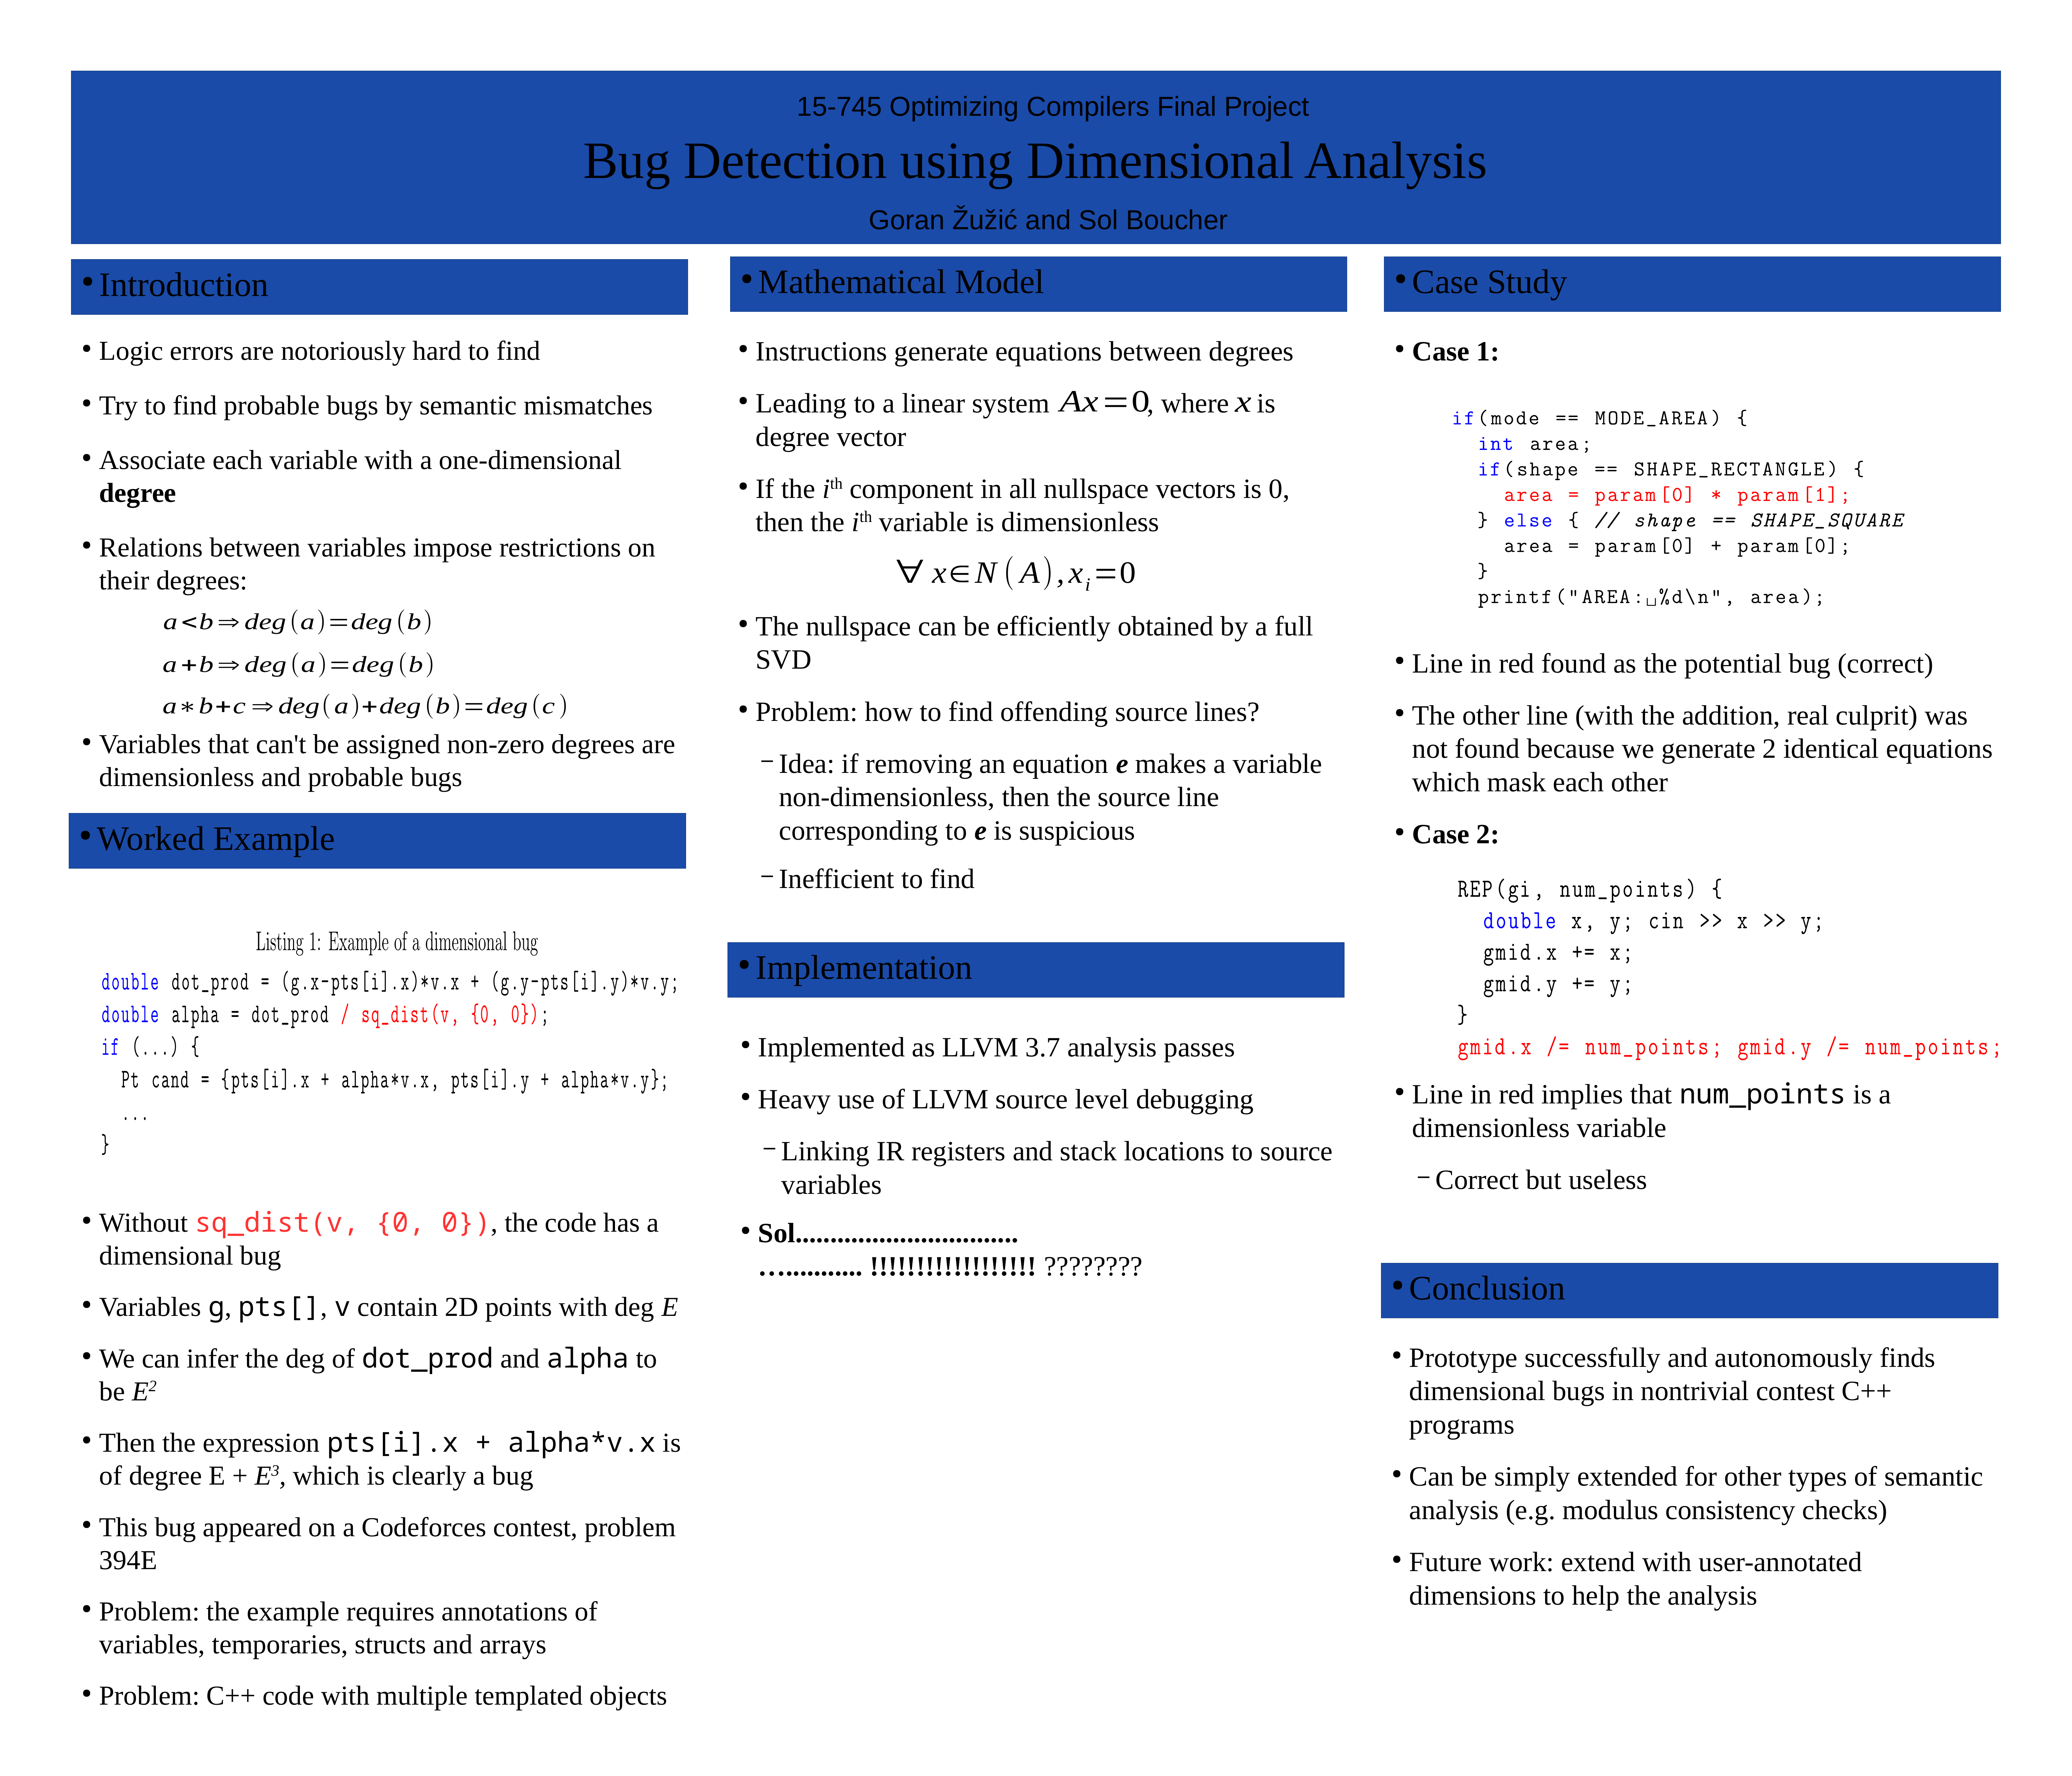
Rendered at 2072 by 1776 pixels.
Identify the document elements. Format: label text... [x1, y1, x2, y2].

list Conclusion [1381, 1263, 1998, 1318]
chart [155, 651, 442, 678]
text_box Goran Žužić and Sol Boucher [686, 202, 1411, 238]
picture [1406, 345, 2048, 627]
chart [156, 608, 440, 635]
list Prototype successfully and autonomously finds dimensional bugs in nontrivial contest C++ programs Can be simply extended for other types of semantic analysis (e.g. modulus consistency checks) Future work: extend with user-annotated dimensions to help the analysis [1381, 1336, 1998, 1673]
chart [155, 692, 575, 720]
list Without sq_dist(v, {0, 0}), the code has a dimensional bug Variables g, pts[], v contain 2D points with deg E We can infer the deg of dot_prod and alpha to be E2 Then the expression pts[i].x + alpha*v.x is of degree E + E3, which is clearly a bug This bug appeared on a Codeforces contest, problem 394E Problem: the example requires annotations of variables, temporaries, structs and arrays Problem: C++ code with multiple templated objects [71, 1150, 688, 1599]
text_box 15-745 Optimizing Compilers Final Project [765, 88, 1342, 125]
list Instructions generate equations between degrees Leading to a linear system , where is degree vector If the ith component in all nullspace vectors is 0, then the ith variable is dimensionless The nullspace can be efficiently obtained by a full SVD Problem: how to find offending source lines? Idea: if removing an equation e makes a variable non-dimensionless, then the source line corresponding to e is suspicious Inefficient to find [728, 330, 1344, 923]
list Implementation [728, 942, 1344, 998]
picture [24, 898, 770, 1209]
list Worked Example [69, 813, 686, 869]
title Bug Detection using Dimensional Analysis [71, 71, 2001, 244]
list Case 1: Line in red found as the potential bug (correct) The other line (with the addition, real culprit) was not found because we generate 2 identical equations which mask each other Case 2: Line in red implies that num_points is a dimensionless variable Correct but useless [1384, 330, 2001, 923]
chart [887, 554, 1145, 594]
list Mathematical Model [730, 257, 1347, 312]
list Logic errors are notoriously hard to find Try to find probable bugs by semantic mismatches Associate each variable with a one-dimensional degree Relations between variables impose restrictions on their degrees: Variables that can't be assigned non-zero degrees are dimensionless and probable bugs [71, 330, 688, 778]
list Introduction [71, 259, 688, 315]
list Case Study [1384, 257, 2001, 312]
chart [1223, 384, 1262, 420]
picture [1458, 861, 1998, 1076]
list Implemented as LLVM 3.7 analysis passes Heavy use of LLVM source level debugging Linking IR registers and stack locations to source variables Sol................................ …........... !!!!!!!!!!!!!!!!!! ???????? [730, 1026, 1347, 1619]
